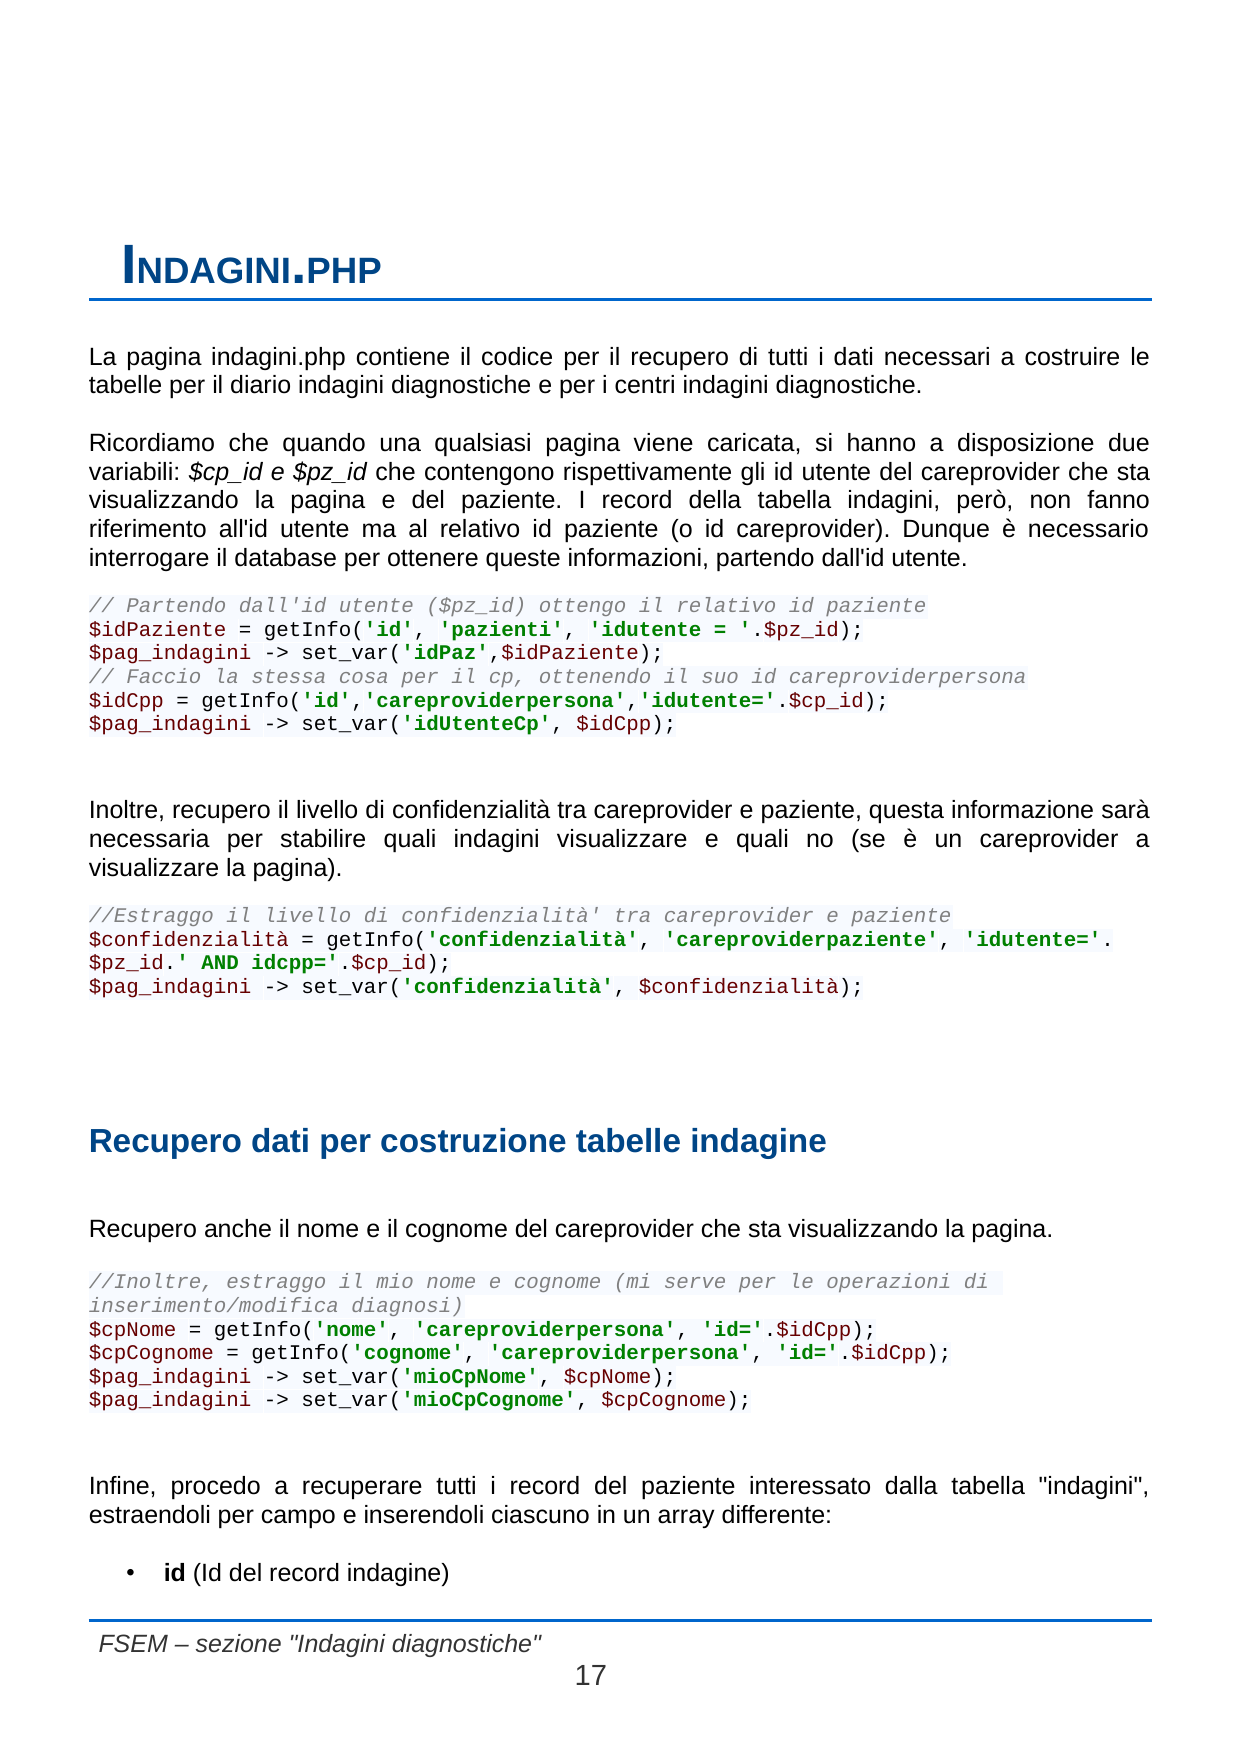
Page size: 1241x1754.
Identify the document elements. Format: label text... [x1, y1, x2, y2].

text $pag_indagini -> set_var('mioCpCognome', $cpCognome); [88, 1389, 1152, 1413]
text $cpNome = getInfo('nome', 'careproviderpersona', 'id='.$idCpp); [88, 1318, 1152, 1342]
text //Estraggo il livello di confidenzialità' tra careprovider e paziente [88, 905, 1152, 929]
list id (Id del record indagine) [126, 1558, 1152, 1586]
text Ricordiamo che quando una qualsiasi pagina viene caricata, si hanno a disposizione due variabili: $cp_id e $pz_id che contengono rispettivamente gli id utente del careprovider che sta visualizzando la pagina e del paziente. I record della tabella indagini, però, non fanno riferimento all'id utente ma al relativo id paziente (o id careprovider). Dunque è necessario interrogare il database per ottenere queste informazioni, partendo dall'id utente. [88, 428, 1152, 571]
text $pag_indagini -> set_var('mioCpNome', $cpNome); [88, 1366, 1152, 1389]
text $pag_indagini -> set_var('idPaz',$idPaziente); [88, 642, 1152, 666]
text $pag_indagini -> set_var('confidenzialità', $confidenzialità); [88, 976, 1152, 1000]
text Inoltre, recupero il livello di confidenzialità tra careprovider e paziente, questa informazione sarà necessaria per stabilire quali indagini visualizzare e quali no (se è un careprovider a visualizzare la pagina). [88, 795, 1152, 881]
text $cpCognome = getInfo('cognome', 'careproviderpersona', 'id='.$idCpp); [88, 1342, 1152, 1366]
text // Faccio la stessa cosa per il cp, ottenendo il suo id careproviderpersona [88, 666, 1152, 690]
text $pag_indagini -> set_var('idUtenteCp', $idCpp); [88, 713, 1152, 737]
text $idCpp = getInfo('id','careproviderpersona','idutente='.$cp_id); [88, 690, 1152, 713]
text Infine, procedo a recuperare tutti i record del paziente interessato dalla tabella "indagini", estraendoli per campo e inserendoli ciascuno in un array differente: [88, 1471, 1152, 1529]
text //Inoltre, estraggo il mio nome e cognome (mi serve per le operazioni di inserimento/modifica diagnosi) [88, 1271, 1152, 1318]
subtitle Recupero dati per costruzione tabelle indagine [88, 1122, 1152, 1160]
text $idPaziente = getInfo('id', 'pazienti', 'idutente = '.$pz_id); [88, 619, 1152, 642]
text Recupero anche il nome e il cognome del careprovider che sta visualizzando la pagina. [88, 1214, 1152, 1242]
subtitle Indagini.php [88, 228, 1152, 301]
text // Partendo dall'id utente ($pz_id) ottengo il relativo id paziente [88, 595, 1152, 619]
text La pagina indagini.php contiene il codice per il recupero di tutti i dati necessari a costruire le tabelle per il diario indagini diagnostiche e per i centri indagini diagnostiche. [88, 341, 1152, 399]
text $confidenzialità = getInfo('confidenzialità', 'careproviderpaziente', 'idutente='.$pz_id.' AND idcpp='.$cp_id); [88, 929, 1152, 976]
